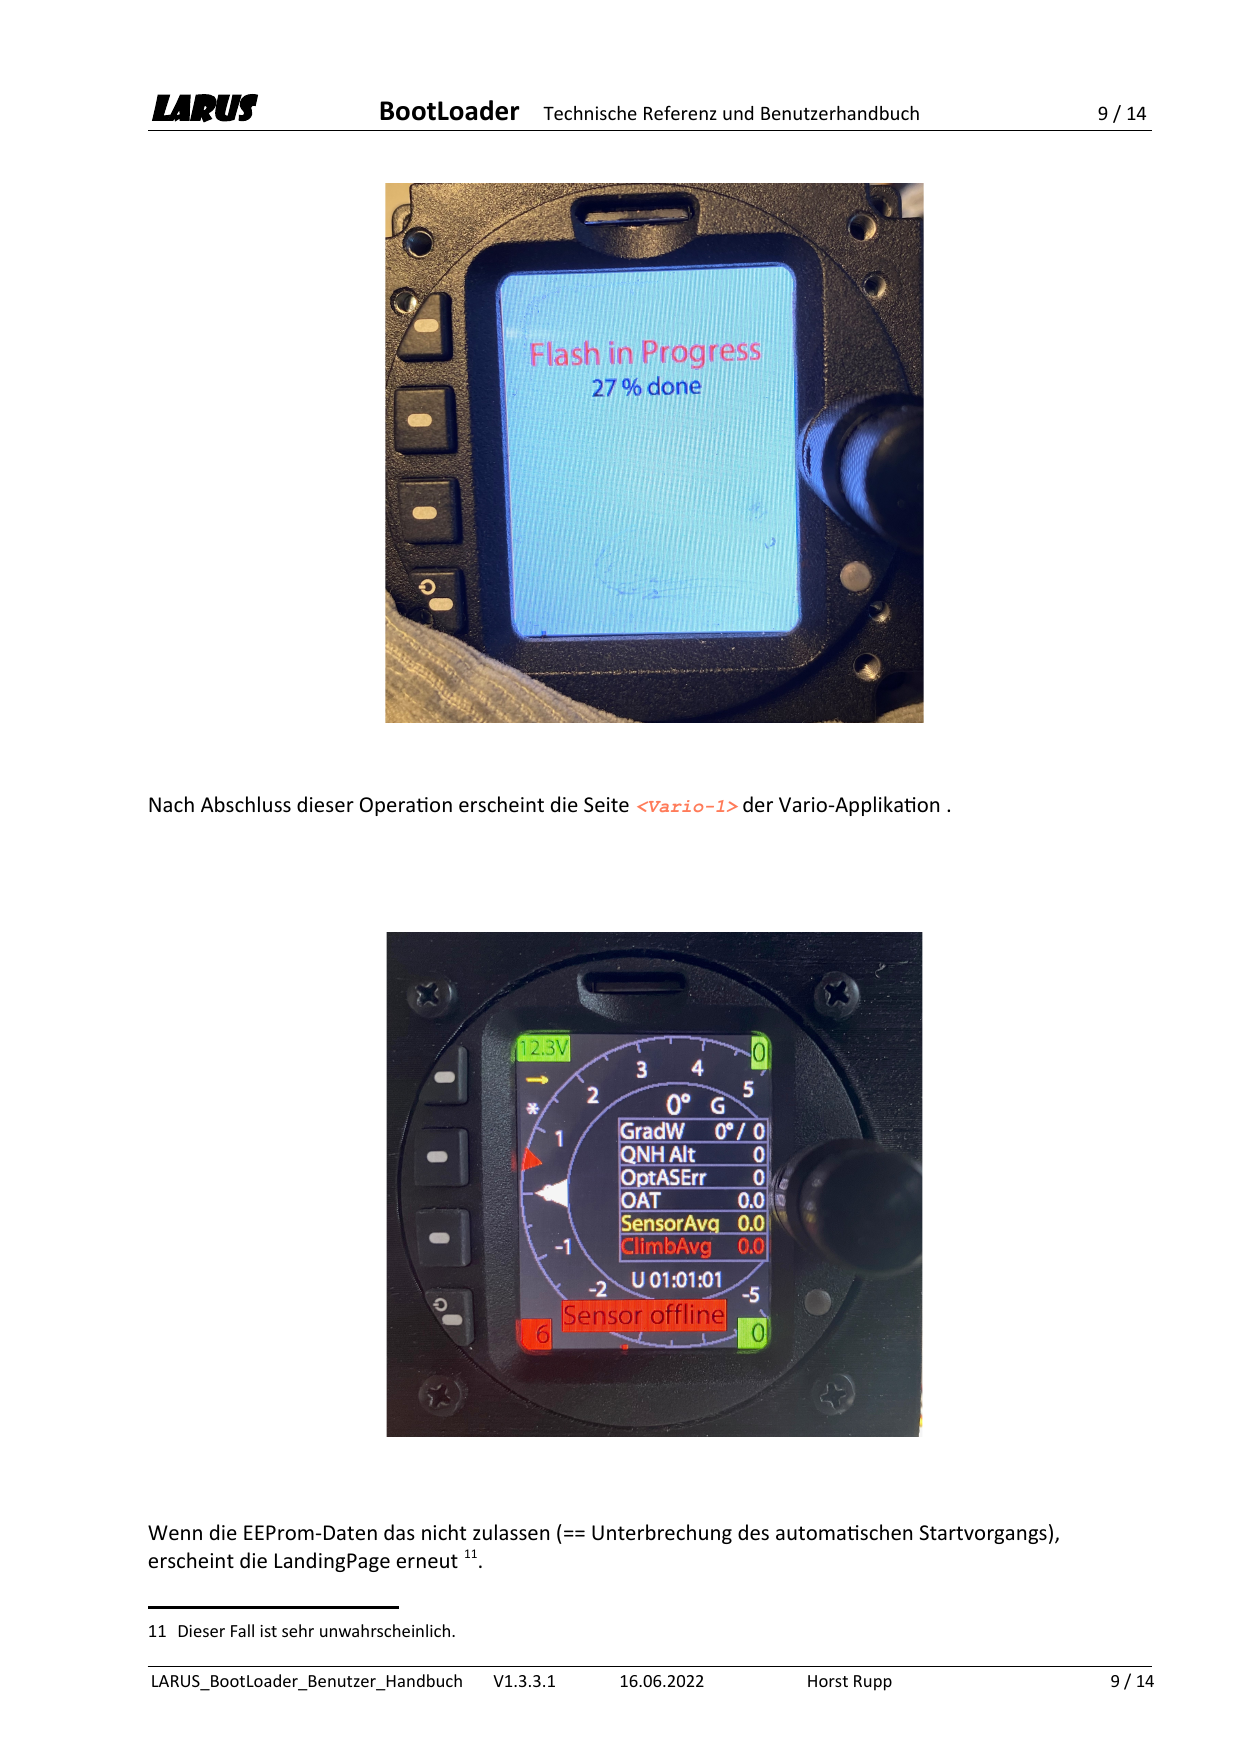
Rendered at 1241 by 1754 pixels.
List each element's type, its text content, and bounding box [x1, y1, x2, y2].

text Nach Abschluss dieser Operation erscheint die Seite <Vario-1> der Vario-Applikation . [148, 790, 1152, 818]
text Wenn die EEProm-Daten das nicht zulassen (== Unterbrechung des automatischen Startvorgangs), erscheint die LandingPage erneut . [148, 1518, 1152, 1574]
picture [386, 932, 923, 1437]
text Dieser Fall ist sehr unwahrscheinlich. [148, 1619, 1152, 1660]
picture [385, 183, 924, 723]
